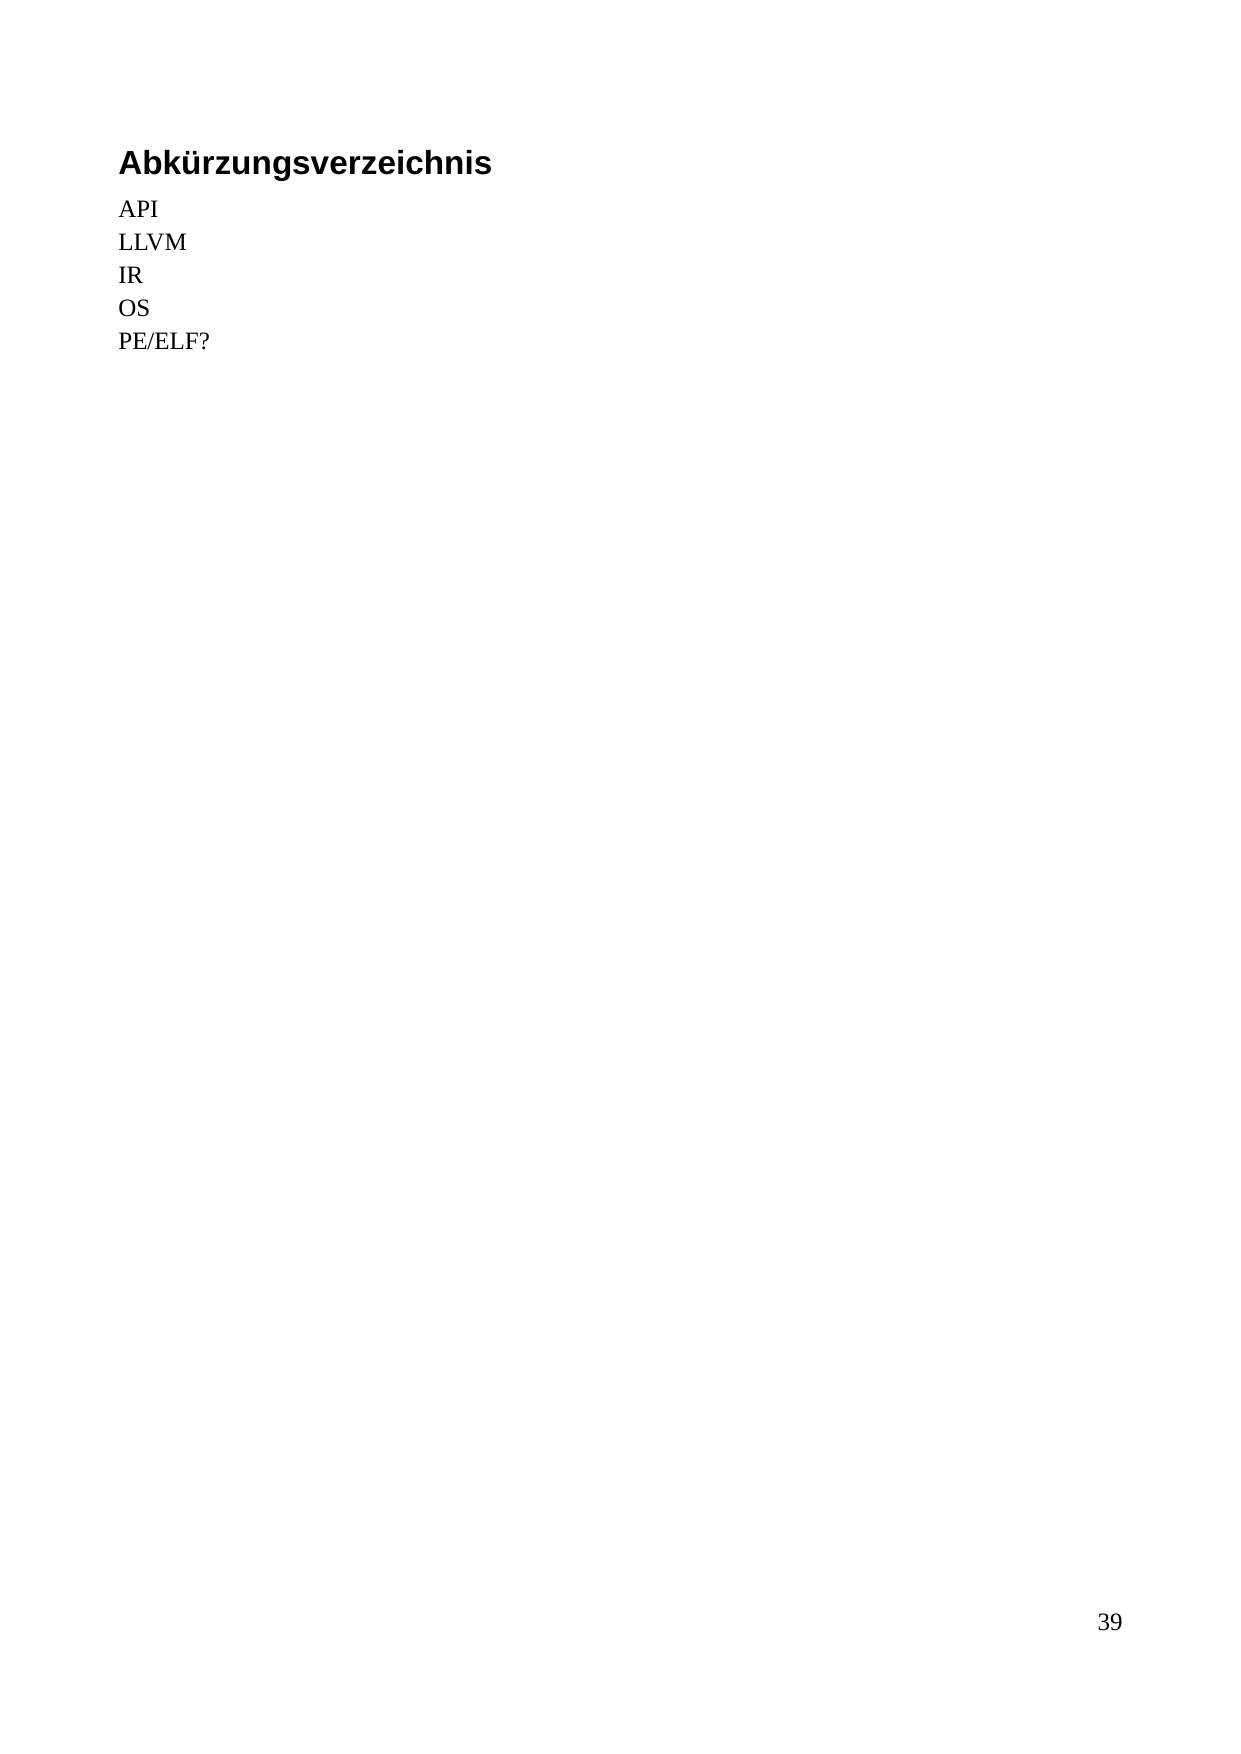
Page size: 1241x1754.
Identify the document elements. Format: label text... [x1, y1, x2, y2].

subtitle Abkürzungsverzeichnis [118, 143, 1122, 182]
text API LLVM IR OS PE/ELF? [118, 194, 1122, 355]
